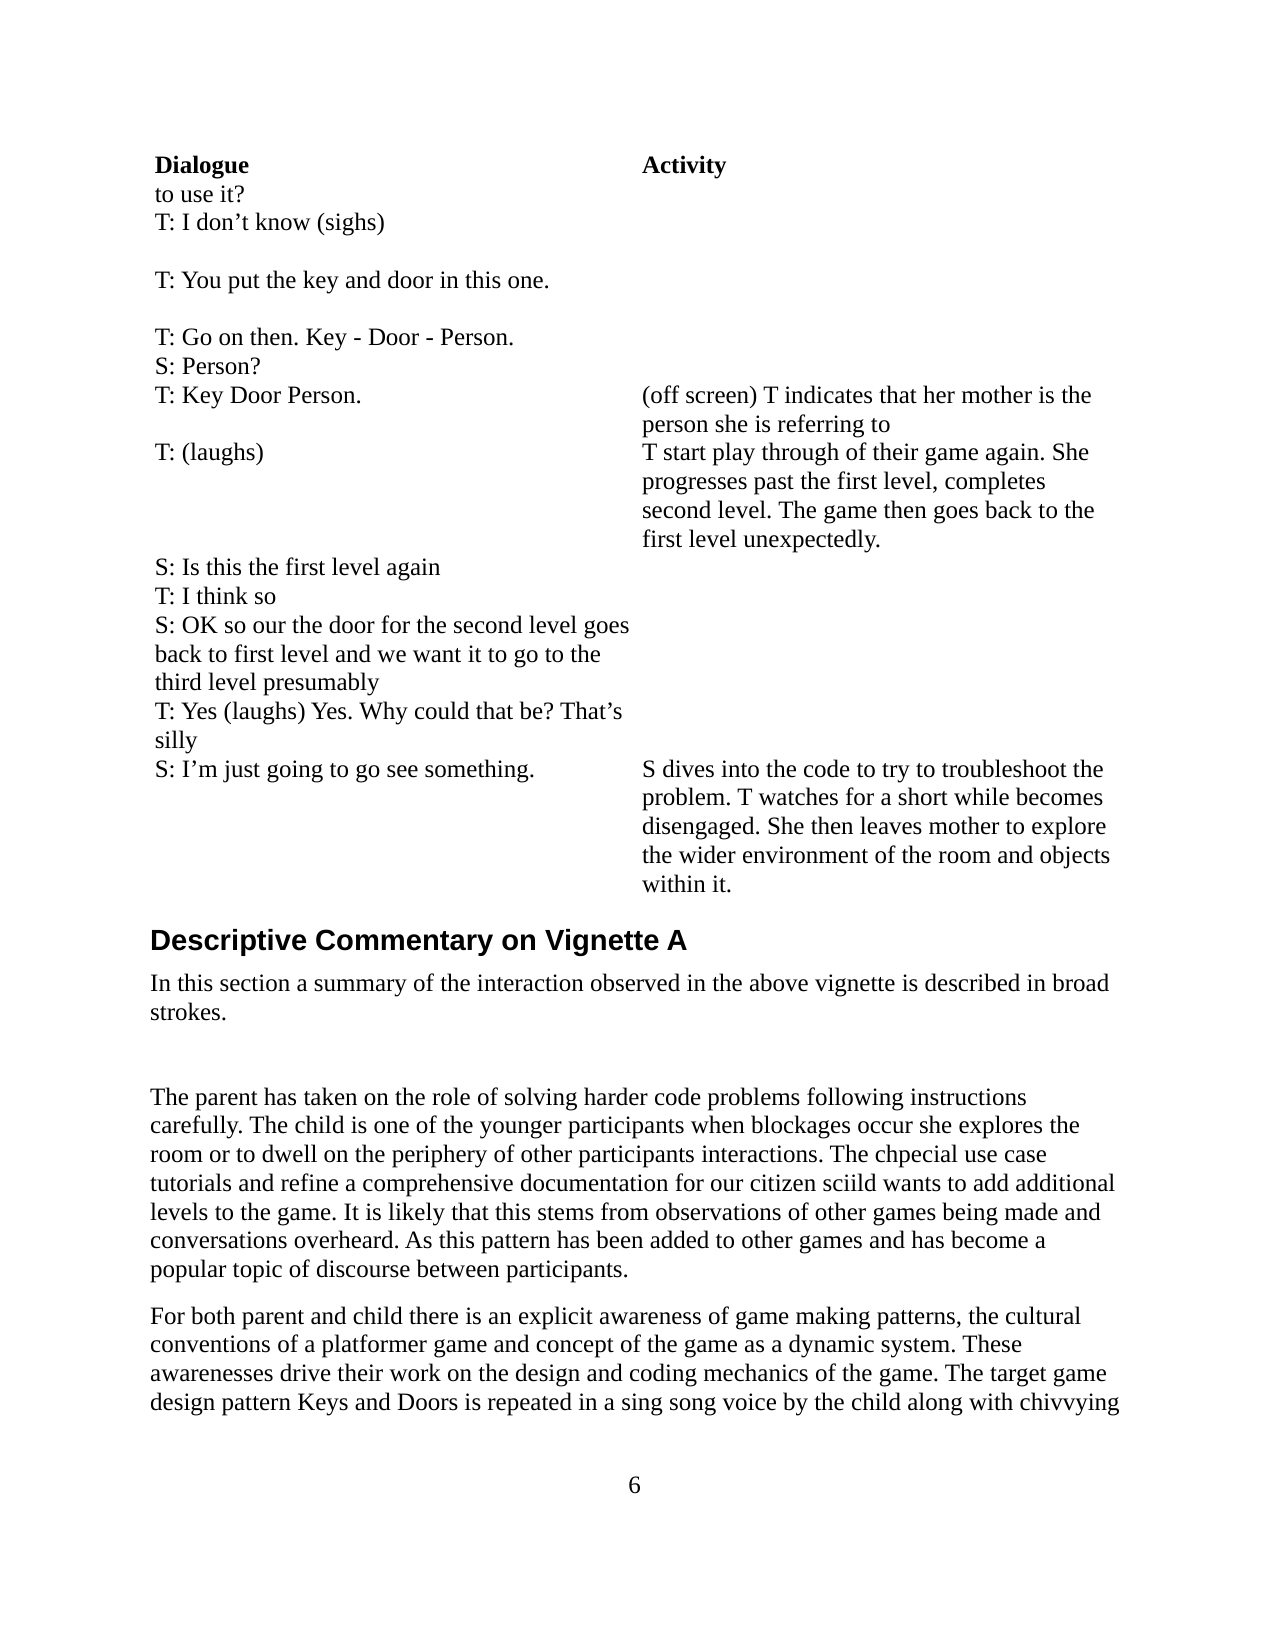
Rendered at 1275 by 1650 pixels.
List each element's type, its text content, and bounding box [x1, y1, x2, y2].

table_cell S dives into the code to try to troubleshoot the problem. T watches for a short while becomes disengaged. She then leaves mother to explore the wider environment of the room and objects within it. [638, 754, 1125, 897]
table_cell S: OK so our the door for the second level goes back to first level and we want it to go to the third level presumably [150, 610, 637, 696]
table_cell [638, 610, 1125, 696]
table_cell to use it? [150, 179, 637, 207]
text The parent has taken on the role of solving harder code problems following instructions carefully. The child is one of the younger participants when blockages occur she explores the room or to dwell on the periphery of other participants interactions. The chpecial use case tutorials and refine a comprehensive documentation for our citizen sciild wants to add additional levels to the game. It is likely that this stems from observations of other games being made and conversations overheard. As this pattern has been added to other games and has become a popular topic of discourse between participants. [150, 1082, 1125, 1283]
table_header Dialogue [150, 150, 637, 179]
table_cell T: Go on then. Key - Door - Person. [150, 323, 637, 351]
table_cell S: Person? [150, 351, 637, 380]
table_cell T: I don’t know (sighs) [150, 208, 637, 236]
table_cell [638, 696, 1125, 754]
text For both parent and child there is an explicit awareness of game making patterns, the cultural conventions of a platformer game and concept of the game as a dynamic system. These awarenesses drive their work on the design and coding mechanics of the game. The target game design pattern Keys and Doors is repeated in a sing song voice by the child along with chivvying [150, 1301, 1125, 1416]
text In this section a summary of the interaction observed in the above vignette is described in broad strokes. [150, 968, 1125, 1026]
table_cell T: Key Door Person. [150, 380, 637, 437]
table_cell T: Yes (laughs) Yes. Why could that be? That’s silly [150, 696, 637, 754]
table_cell T: I think so [150, 581, 637, 610]
table_cell [638, 581, 1125, 610]
table_cell [638, 553, 1125, 581]
table_cell [638, 208, 1125, 236]
table_header Activity [638, 150, 1125, 179]
table_cell T: (laughs) [150, 438, 637, 552]
table_cell [638, 294, 1125, 322]
table_cell T: You put the key and door in this one. [150, 265, 637, 294]
table_cell [150, 294, 637, 322]
table_cell (off screen) T indicates that her mother is the person she is referring to [638, 380, 1125, 437]
table_cell S: I’m just going to go see something. [150, 754, 637, 897]
table_cell S: Is this the first level again [150, 553, 637, 581]
table_cell [150, 236, 637, 265]
table_cell T start play through of their game again. She progresses past the first level, completes second level. The game then goes back to the first level unexpectedly. [638, 438, 1125, 552]
table_cell [638, 323, 1125, 351]
table_cell [638, 265, 1125, 294]
table_cell [638, 179, 1125, 207]
table_cell [638, 351, 1125, 380]
subtitle Descriptive Commentary on Vignette A [150, 922, 1125, 956]
table_cell [638, 236, 1125, 265]
